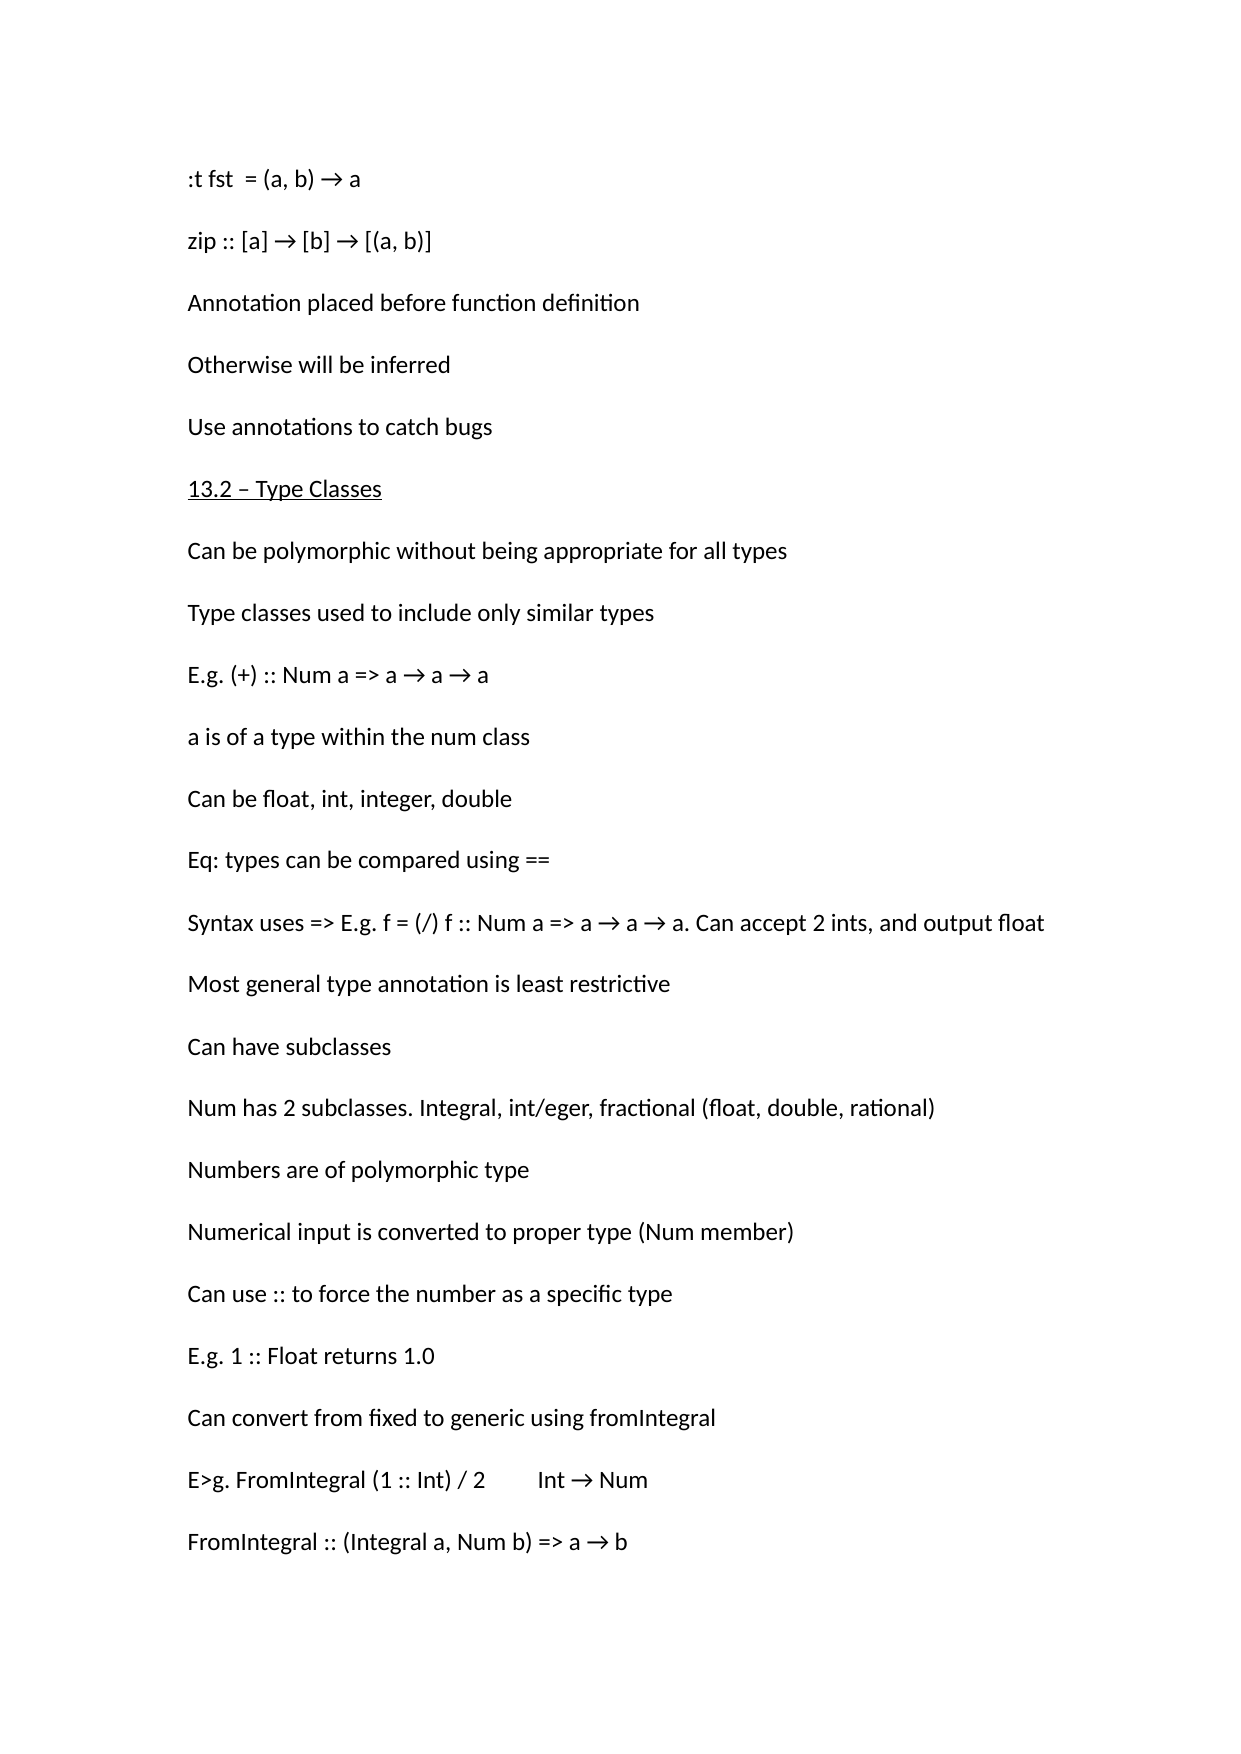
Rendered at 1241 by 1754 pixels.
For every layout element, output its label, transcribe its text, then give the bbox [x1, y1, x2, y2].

text Can be polymorphic without being appropriate for all types [187, 534, 1053, 566]
text E.g. (+) :: Num a => a → a → a [187, 658, 1053, 690]
text Can convert from fixed to generic using fromIntegral [187, 1402, 1053, 1434]
text Numerical input is converted to proper type (Num member) [187, 1216, 1053, 1248]
text E>g. FromIntegral (1 :: Int) / 2 Int → Num [187, 1463, 1053, 1496]
text Otherwise will be inferred [187, 348, 1053, 380]
text Most general type annotation is least restrictive [187, 968, 1053, 1000]
text Can have subclasses [187, 1030, 1053, 1062]
text Can be float, int, integer, double [187, 782, 1053, 814]
text E.g. 1 :: Float returns 1.0 [187, 1339, 1053, 1372]
text Numbers are of polymorphic type [187, 1154, 1053, 1186]
text 13.2 – Type Classes [187, 472, 1053, 504]
text Use annotations to catch bugs [187, 410, 1053, 442]
text FromIntegral :: (Integral a, Num b) => a → b [187, 1526, 1053, 1558]
text Eq: types can be compared using == [187, 844, 1053, 876]
text Type classes used to include only similar types [187, 596, 1053, 628]
text zip :: [a] → [b] → [(a, b)] [187, 224, 1053, 256]
text a is of a type within the num class [187, 720, 1053, 752]
text :t fst = (a, b) → a [187, 162, 1053, 194]
text Num has 2 subclasses. Integral, int/eger, fractional (float, double, rational) [187, 1092, 1053, 1124]
text Syntax uses => E.g. f = (/) f :: Num a => a → a → a. Can accept 2 ints, and output float [187, 906, 1053, 938]
text Can use :: to force the number as a specific type [187, 1278, 1053, 1310]
text Annotation placed before function definition [187, 286, 1053, 318]
